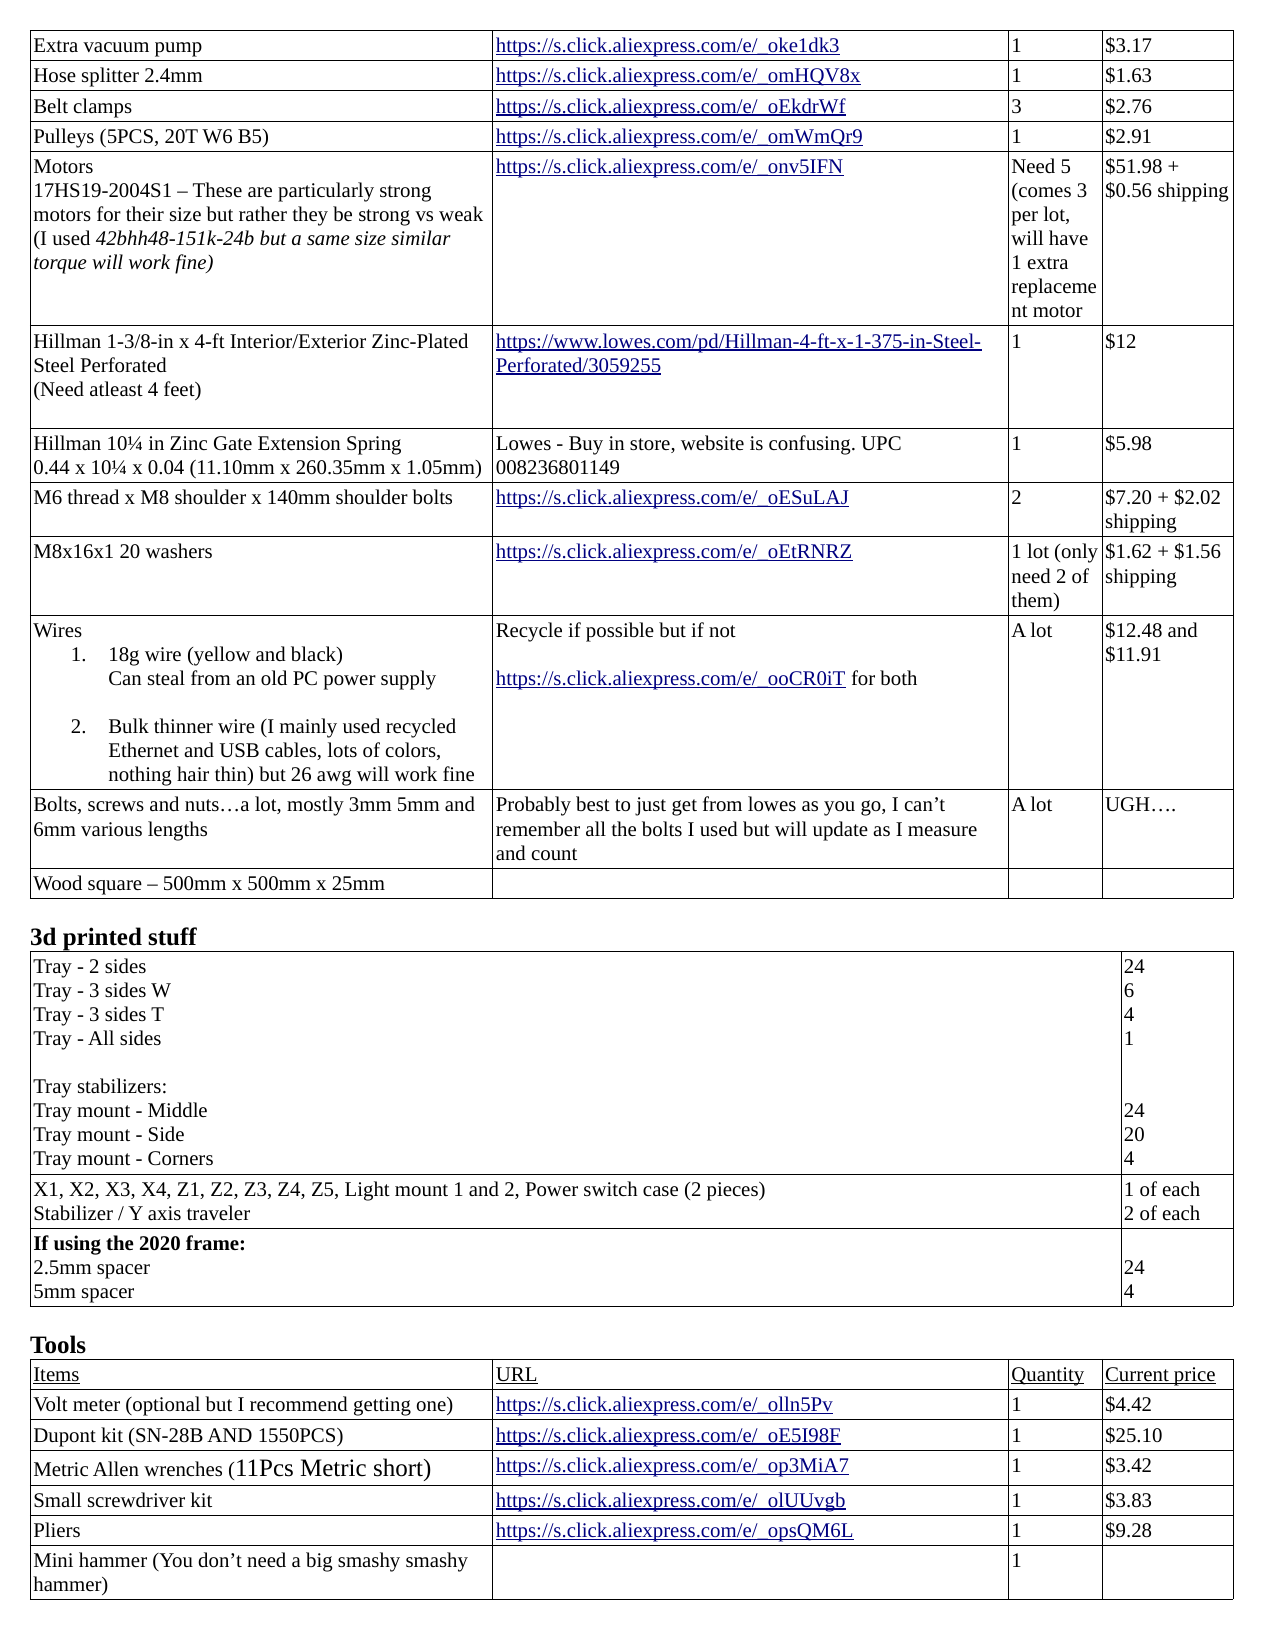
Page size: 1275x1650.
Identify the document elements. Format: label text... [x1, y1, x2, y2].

table_cell Need 5 (comes 3 per lot, will have 1 extra replacement motor [1009, 152, 1102, 325]
table_cell 1 [1009, 1420, 1102, 1449]
table_cell https://www.lowes.com/pd/Hillman-4-ft-x-1-375-in-Steel-Perforated/3059255 [493, 326, 1008, 428]
table_cell Probably best to just get from lowes as you go, I can’t remember all the bolts I used but will update as I measure and count [493, 790, 1008, 868]
table_cell Metric Allen wrenches (11Pcs Metric short) [31, 1451, 492, 1484]
table_cell https://s.click.aliexpress.com/e/_olUUvgb [493, 1486, 1008, 1515]
table_cell https://s.click.aliexpress.com/e/_onv5IFN [493, 152, 1008, 325]
table_cell Lowes - Buy in store, website is confusing. UPC 008236801149 [493, 429, 1008, 482]
table_cell 3 [1009, 91, 1102, 121]
table_cell M8x16x1 20 washers [31, 537, 492, 615]
table_cell 24 4 [1122, 1229, 1233, 1306]
table_cell 1 [1009, 31, 1102, 60]
table_cell $3.83 [1103, 1486, 1233, 1515]
table_cell 1 lot (only need 2 of them) [1009, 537, 1102, 615]
table_cell https://s.click.aliexpress.com/e/_opsQM6L [493, 1516, 1008, 1545]
table_cell Hillman 10¼ in Zinc Gate Extension Spring 0.44 x 10¼ x 0.04 (11.10mm x 260.35mm x 1.05mm) [31, 429, 492, 482]
table_cell $7.20 + $2.02 shipping [1103, 483, 1233, 536]
table_cell Wood square – 500mm x 500mm x 25mm [31, 869, 492, 898]
table_cell 1 [1009, 1486, 1102, 1515]
table_cell Dupont kit (SN-28B AND 1550PCS) [31, 1420, 492, 1449]
table_cell $3.17 [1103, 31, 1233, 60]
table_cell $5.98 [1103, 429, 1233, 482]
table_cell Volt meter (optional but I recommend getting one) [31, 1390, 492, 1419]
table_cell $51.98 + $0.56 shipping [1103, 152, 1233, 325]
table_cell UGH…. [1103, 790, 1233, 868]
table_cell [493, 869, 1008, 898]
table_cell [1009, 869, 1102, 898]
table_cell 1 [1009, 326, 1102, 428]
table_cell https://s.click.aliexpress.com/e/_oESuLAJ [493, 483, 1008, 536]
table_cell [1103, 869, 1233, 898]
table_cell https://s.click.aliexpress.com/e/_oEtRNRZ [493, 537, 1008, 615]
table_cell Hose splitter 2.4mm [31, 61, 492, 90]
table_cell 1 [1009, 429, 1102, 482]
table_header Tray - 2 sides Tray - 3 sides W Tray - 3 sides T Tray - All sides Tray stabilizers: Tray mount - Middle Tray mount - Side Tray mount - Corners [31, 952, 1121, 1173]
table_cell $2.76 [1103, 91, 1233, 121]
table_cell Bolts, screws and nuts…a lot, mostly 3mm 5mm and 6mm various lengths [31, 790, 492, 868]
table_cell A lot [1009, 616, 1102, 789]
table_cell Hillman 1-3/8-in x 4-ft Interior/Exterior Zinc-Plated Steel Perforated (Need atleast 4 feet) [31, 326, 492, 428]
table_cell X1, X2, X3, X4, Z1, Z2, Z3, Z4, Z5, Light mount 1 and 2, Power switch case (2 pieces) Stabilizer / Y axis traveler [31, 1175, 1121, 1228]
table_cell Recycle if possible but if not https://s.click.aliexpress.com/e/_ooCR0iT for both [493, 616, 1008, 789]
table_cell $25.10 [1103, 1420, 1233, 1449]
text 3d printed stuff [30, 922, 1245, 951]
table_cell https://s.click.aliexpress.com/e/_oE5I98F [493, 1420, 1008, 1449]
table_cell $12 [1103, 326, 1233, 428]
table_cell A lot [1009, 790, 1102, 868]
table_cell Small screwdriver kit [31, 1486, 492, 1515]
table_cell https://s.click.aliexpress.com/e/_oke1dk3 [493, 31, 1008, 60]
table_cell $3.42 [1103, 1451, 1233, 1484]
table_cell Mini hammer (You don’t need a big smashy smashy hammer) [31, 1546, 492, 1599]
table_cell 1 [1009, 61, 1102, 90]
table_cell https://s.click.aliexpress.com/e/_omHQV8x [493, 61, 1008, 90]
table_cell 1 [1009, 1516, 1102, 1545]
table_cell $2.91 [1103, 122, 1233, 151]
table_cell https://s.click.aliexpress.com/e/_op3MiA7 [493, 1451, 1008, 1484]
table_cell $1.63 [1103, 61, 1233, 90]
table_header 24 6 4 1 24 20 4 [1122, 952, 1233, 1173]
table_cell 1 of each 2 of each [1122, 1175, 1233, 1228]
table_header URL [493, 1360, 1008, 1389]
table_cell Wires 18g wire (yellow and black) Can steal from an old PC power supply Bulk thinner wire (I mainly used recycled Ethernet and USB cables, lots of colors, nothing hair thin) but 26 awg will work fine [31, 616, 492, 789]
table_cell 2 [1009, 483, 1102, 536]
table_cell 1 [1009, 1390, 1102, 1419]
table_cell $12.48 and $11.91 [1103, 616, 1233, 789]
table_cell 1 [1009, 122, 1102, 151]
table_header Current price [1103, 1360, 1233, 1389]
table_cell Pulleys (5PCS, 20T W6 B5) [31, 122, 492, 151]
table_cell https://s.click.aliexpress.com/e/_olln5Pv [493, 1390, 1008, 1419]
table_cell https://s.click.aliexpress.com/e/_omWmQr9 [493, 122, 1008, 151]
table_cell [1103, 1546, 1233, 1599]
table_cell 1 [1009, 1451, 1102, 1484]
table_cell Extra vacuum pump [31, 31, 492, 60]
table_cell 1 [1009, 1546, 1102, 1599]
table_header Items [31, 1360, 492, 1389]
table_cell $9.28 [1103, 1516, 1233, 1545]
table_cell M6 thread x M8 shoulder x 140mm shoulder bolts [31, 483, 492, 536]
text Tools [30, 1330, 1245, 1359]
table_cell $1.62 + $1.56 shipping [1103, 537, 1233, 615]
table_header Quantity [1009, 1360, 1102, 1389]
table_cell https://s.click.aliexpress.com/e/_oEkdrWf [493, 91, 1008, 121]
table_cell If using the 2020 frame: 2.5mm spacer 5mm spacer [31, 1229, 1121, 1306]
table_cell Belt clamps [31, 91, 492, 121]
table_cell Pliers [31, 1516, 492, 1545]
table_cell [493, 1546, 1008, 1599]
table_cell Motors 17HS19-2004S1 – These are particularly strong motors for their size but rather they be strong vs weak (I used 42bhh48-151k-24b but a same size similar torque will work fine) [31, 152, 492, 325]
table_cell $4.42 [1103, 1390, 1233, 1419]
